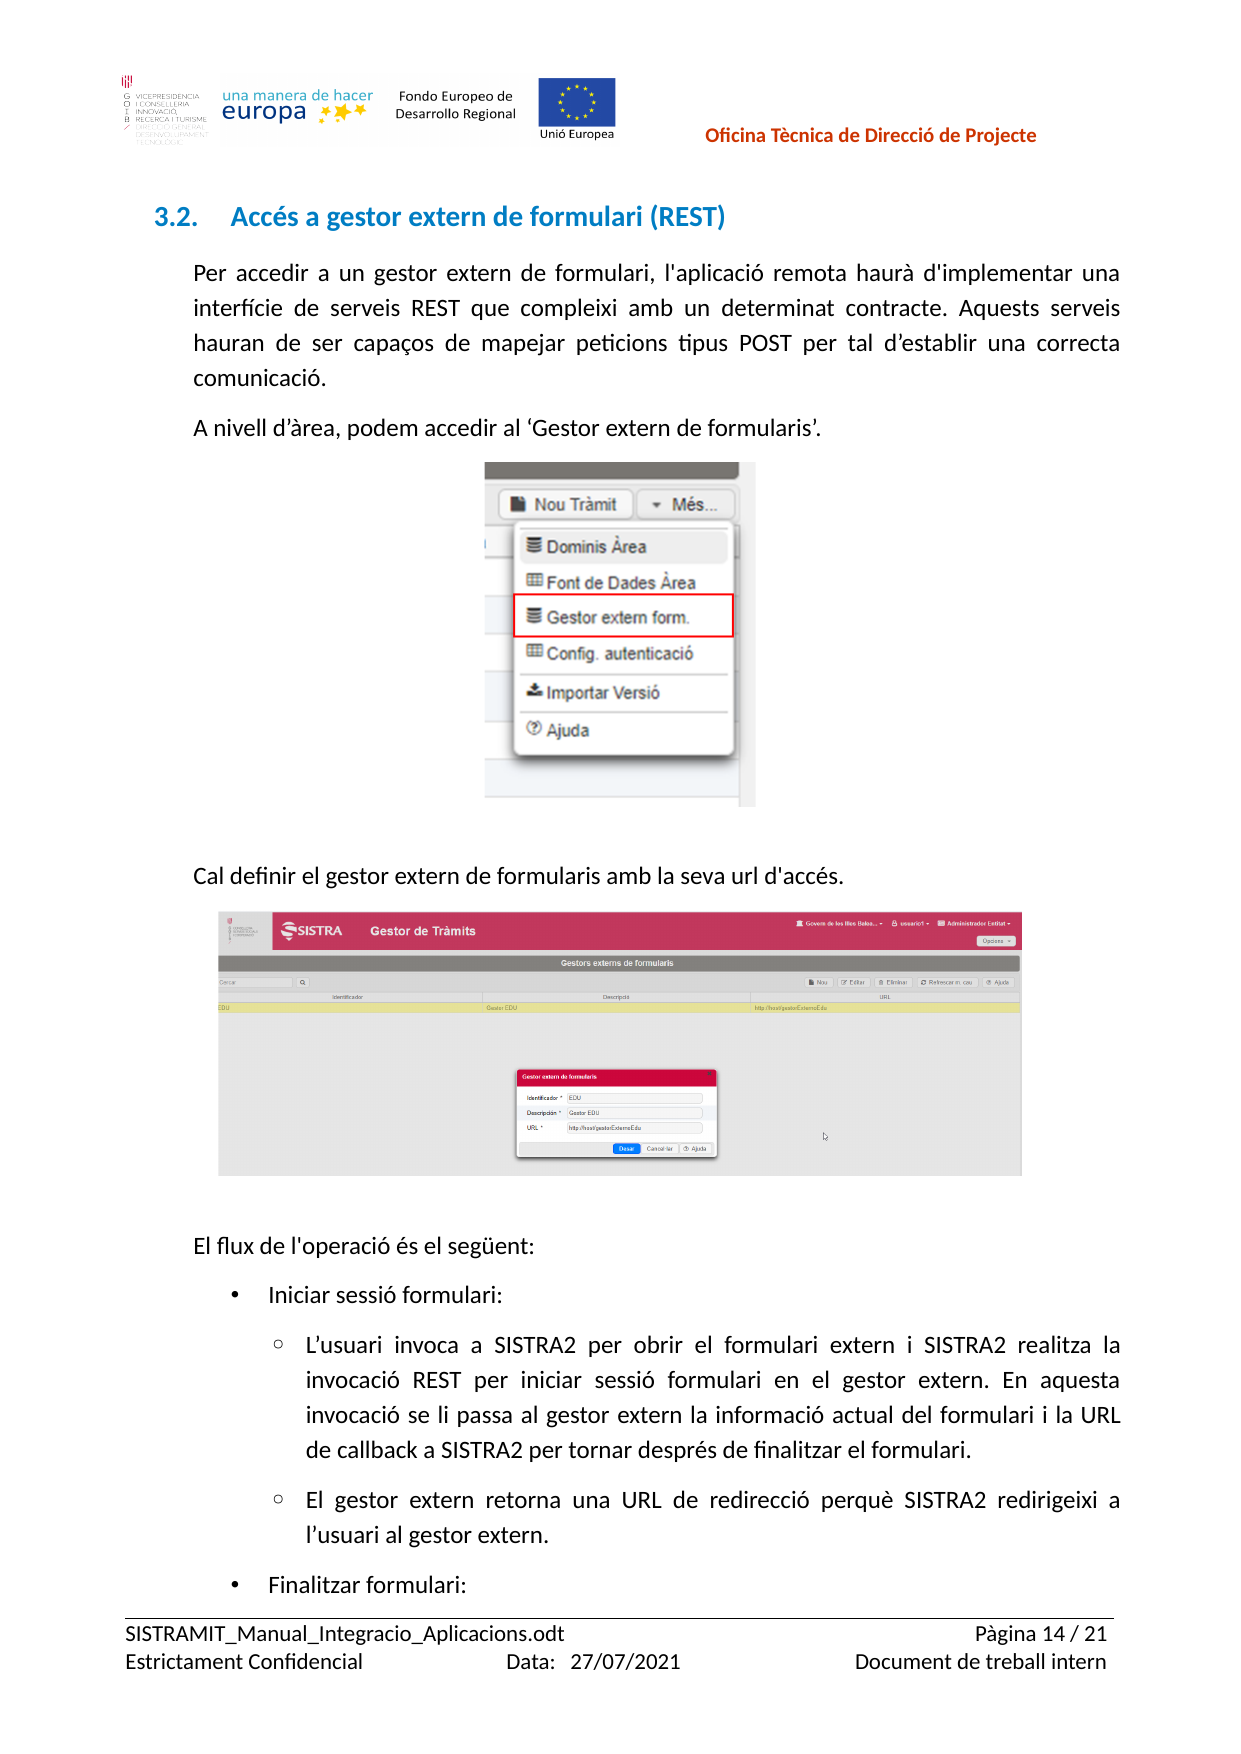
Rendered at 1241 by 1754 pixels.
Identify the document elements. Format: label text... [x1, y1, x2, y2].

text El flux de l'operació és el següent: [193, 1230, 1122, 1260]
list Finalitzar formulari: [231, 1569, 1122, 1599]
picture [484, 462, 756, 807]
picture [118, 73, 213, 147]
text A nivell d’àrea, podem accedir al ‘Gestor extern de formularis’. [193, 412, 1122, 443]
subtitle Accés a gestor extern de formulari (REST) [153, 198, 1122, 234]
picture [218, 910, 1022, 1176]
list L’usuari invoca a SISTRA2 per obrir el formulari extern i SISTRA2 realitza la invocació REST per iniciar sessió formulari en el gestor extern. En aquesta invocació se li passa al gestor extern la informació actual del formulari i la URL de callback a SISTRA2 per tornar després de finalitzar el formulari. [268, 1329, 1122, 1465]
list Iniciar sessió formulari: [231, 1279, 1122, 1310]
list El gestor extern retorna una URL de redirecció perquè SISTRA2 redirigeixi a l’usuari al gestor extern. [268, 1484, 1122, 1550]
picture [219, 73, 621, 147]
text Per accedir a un gestor extern de formulari, l'aplicació remota haurà d'implementar una interfície de serveis REST que compleixi amb un determinat contracte. Aquests serveis hauran de ser capaços de mapejar peticions tipus POST per tal d’establir una correcta comunicació. [193, 258, 1122, 393]
text Cal definir el gestor extern de formularis amb la seva url d'accés. [193, 860, 1122, 891]
